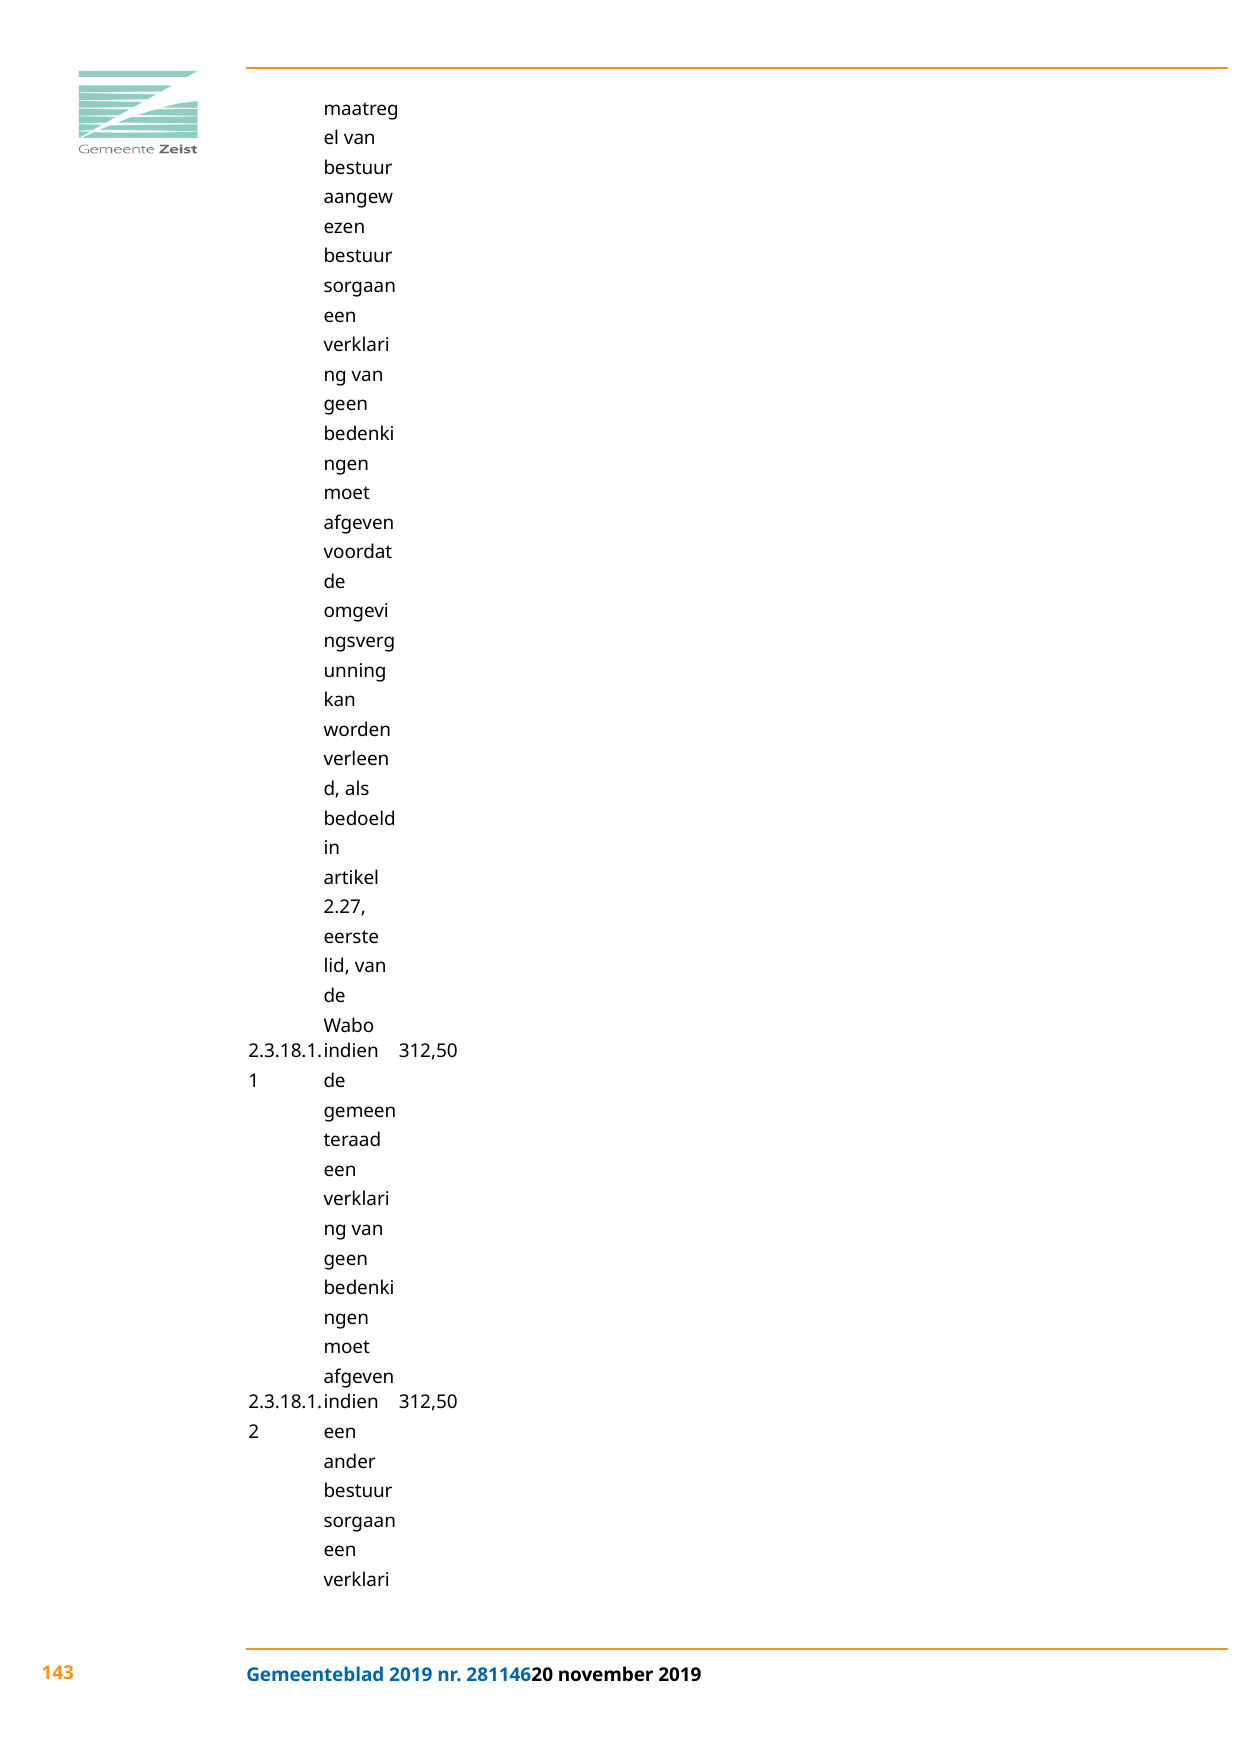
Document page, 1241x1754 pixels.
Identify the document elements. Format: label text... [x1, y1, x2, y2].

table_cell 2.3.18.1.1 [248, 1038, 323, 1389]
table_cell [399, 95, 474, 1038]
picture [41, 47, 231, 172]
table_cell [248, 95, 323, 1038]
table_cell 2.3.18.1.2 [248, 1389, 323, 1592]
table_cell maatregel van bestuur aangewezen bestuursorgaan een verklaring van geen bedenkingen moet afgeven voordat de omgevingsvergunning kan worden verleend, als bedoeld in artikel 2.27, eerste lid, van de Wabo [323, 95, 398, 1038]
table_cell indien een ander bestuursorgaan een verklari [323, 1389, 398, 1592]
table_cell indien de gemeenteraad een verklaring van geen bedenkingen moet afgeven [323, 1038, 398, 1389]
table_cell 312,50 [399, 1389, 474, 1592]
table_cell 312,50 [399, 1038, 474, 1389]
